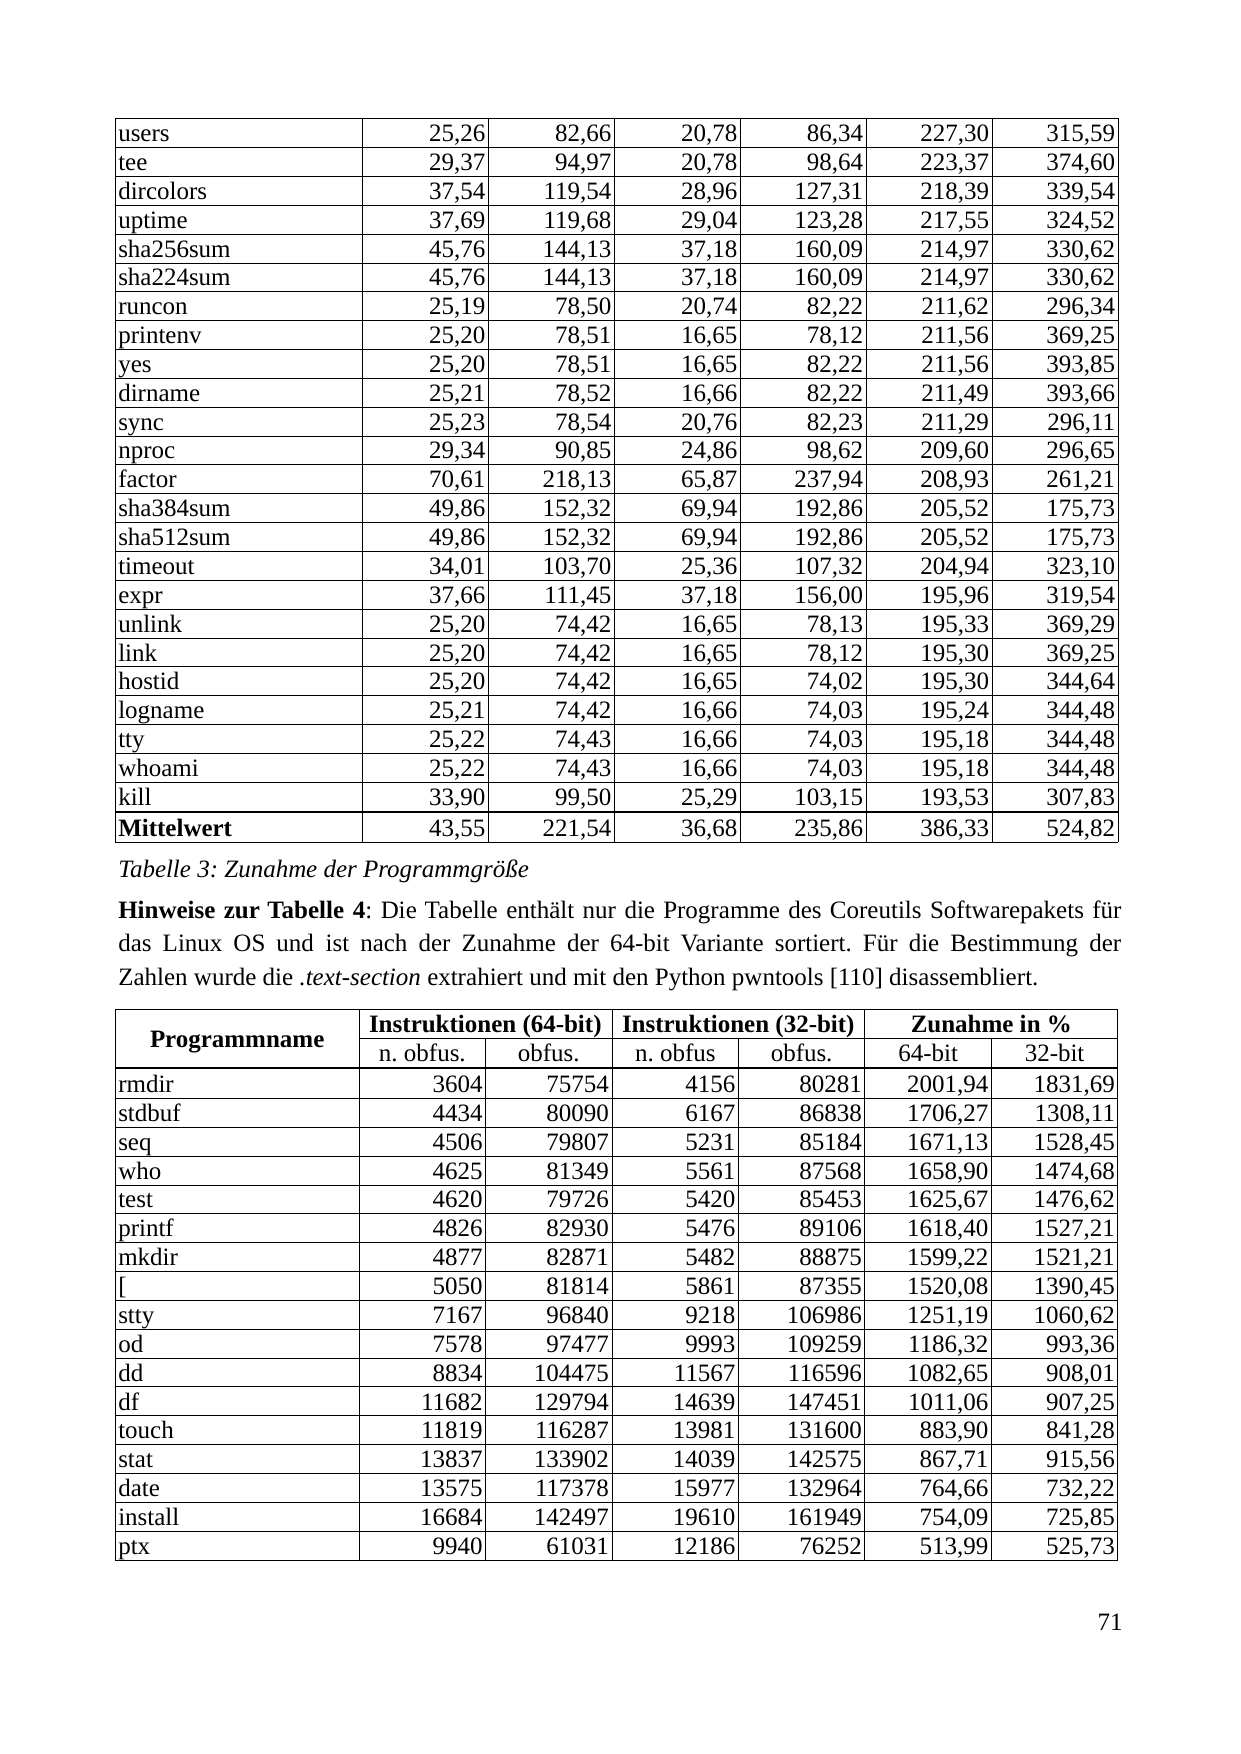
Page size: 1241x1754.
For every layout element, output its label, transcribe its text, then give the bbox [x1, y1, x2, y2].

table_cell 11682 [360, 1387, 485, 1415]
table_cell 147451 [739, 1387, 864, 1415]
table_cell 28,96 [615, 177, 740, 205]
table_cell 65,87 [615, 465, 740, 493]
table_cell 4434 [360, 1099, 485, 1127]
table_cell 82,22 [741, 379, 866, 407]
table_cell 218,39 [867, 177, 992, 205]
table_cell 37,69 [363, 206, 488, 233]
table_cell 841,28 [992, 1416, 1117, 1444]
table_cell dirname [116, 379, 362, 407]
table_cell 13575 [360, 1474, 485, 1502]
table_cell 330,62 [993, 264, 1118, 291]
table_cell expr [116, 581, 362, 609]
text Tabelle 3: Zunahme der Programmgröße [118, 854, 1122, 883]
table_cell 25,21 [363, 696, 488, 724]
table_cell 29,37 [363, 148, 488, 176]
table_cell 192,86 [741, 494, 866, 522]
table_cell 296,11 [993, 408, 1118, 436]
table_cell 96840 [486, 1301, 612, 1329]
table_cell 3604 [360, 1069, 485, 1098]
table_cell 43,55 [363, 813, 488, 842]
table_cell 132964 [739, 1474, 864, 1502]
table_cell 25,21 [363, 379, 488, 407]
table_cell 195,96 [867, 581, 992, 609]
table_cell 5231 [613, 1128, 738, 1156]
table_cell 69,94 [615, 494, 740, 522]
table_cell 25,23 [363, 408, 488, 436]
table_cell 20,74 [615, 292, 740, 320]
table_cell 193,53 [867, 783, 992, 811]
table_cell 33,90 [363, 783, 488, 811]
table_cell 82930 [486, 1214, 612, 1242]
table_cell 214,97 [867, 235, 992, 262]
table_cell 116287 [486, 1416, 612, 1444]
table_cell link [116, 639, 362, 666]
table_cell 16684 [360, 1503, 485, 1531]
table_cell 211,49 [867, 379, 992, 407]
table_cell 87355 [739, 1272, 864, 1300]
table_cell 49,86 [363, 523, 488, 551]
table_cell runcon [116, 292, 362, 320]
table_cell 6167 [613, 1099, 738, 1127]
table_cell 129794 [486, 1387, 612, 1415]
table_cell 324,52 [993, 206, 1118, 233]
table_cell 883,90 [865, 1416, 991, 1444]
table_cell 195,24 [867, 696, 992, 724]
table_cell touch [116, 1416, 359, 1444]
table_cell 85453 [739, 1186, 864, 1213]
table_cell 78,13 [741, 610, 866, 637]
table_cell stdbuf [116, 1099, 359, 1127]
table_cell 217,55 [867, 206, 992, 233]
table_cell 45,76 [363, 235, 488, 262]
table_cell 64-bit [865, 1039, 991, 1067]
table_header Zunahme in % [865, 1010, 1117, 1038]
table_cell nproc [116, 437, 362, 464]
table_cell 109259 [739, 1330, 864, 1358]
table_cell 144,13 [489, 235, 614, 262]
table_cell 81349 [486, 1157, 612, 1184]
table_cell 131600 [739, 1416, 864, 1444]
table_cell 4877 [360, 1243, 485, 1271]
table_cell 80090 [486, 1099, 612, 1127]
table_cell n. obfus. [360, 1039, 485, 1067]
table_cell 152,32 [489, 494, 614, 522]
table_cell 13837 [360, 1445, 485, 1473]
table_cell 116596 [739, 1359, 864, 1386]
table_cell 78,51 [489, 321, 614, 349]
table_cell 4826 [360, 1214, 485, 1242]
table_cell 160,09 [741, 264, 866, 291]
table_cell 78,12 [741, 639, 866, 666]
table_cell printf [116, 1214, 359, 1242]
table_cell 195,30 [867, 667, 992, 695]
table_cell 344,48 [993, 696, 1118, 724]
table_cell 993,36 [992, 1330, 1117, 1358]
table_cell 1390,45 [992, 1272, 1117, 1300]
table_cell 214,97 [867, 264, 992, 291]
table_cell 99,50 [489, 783, 614, 811]
table_cell timeout [116, 552, 362, 580]
table_cell 25,19 [363, 292, 488, 320]
table_cell factor [116, 465, 362, 493]
table_cell 74,43 [489, 725, 614, 753]
table_cell 319,54 [993, 581, 1118, 609]
table_cell 5561 [613, 1157, 738, 1184]
table_cell 211,56 [867, 350, 992, 378]
table_cell 211,29 [867, 408, 992, 436]
table_cell 25,36 [615, 552, 740, 580]
table_cell 107,32 [741, 552, 866, 580]
table_cell 175,73 [993, 523, 1118, 551]
table_cell ptx [116, 1532, 359, 1559]
table_cell 11567 [613, 1359, 738, 1386]
table_cell 70,61 [363, 465, 488, 493]
table_cell 78,12 [741, 321, 866, 349]
table_cell n. obfus [613, 1039, 738, 1067]
table_cell 20,78 [615, 119, 740, 147]
table_cell od [116, 1330, 359, 1358]
table_cell 160,09 [741, 235, 866, 262]
table_cell whoami [116, 754, 362, 782]
table_cell obfus. [486, 1039, 612, 1067]
table_cell 86,34 [741, 119, 866, 147]
table_cell 13981 [613, 1416, 738, 1444]
table_cell 25,29 [615, 783, 740, 811]
table_cell 74,03 [741, 696, 866, 724]
table_cell 16,65 [615, 350, 740, 378]
table_cell 4156 [613, 1069, 738, 1098]
table_cell 2001,94 [865, 1069, 991, 1098]
table_cell 123,28 [741, 206, 866, 233]
table_cell seq [116, 1128, 359, 1156]
table_cell 82,22 [741, 350, 866, 378]
table_cell 78,50 [489, 292, 614, 320]
table_cell 79726 [486, 1186, 612, 1213]
table_cell 1308,11 [992, 1099, 1117, 1127]
table_cell 119,68 [489, 206, 614, 233]
table_cell 25,20 [363, 610, 488, 637]
table_cell 34,01 [363, 552, 488, 580]
table_cell 211,56 [867, 321, 992, 349]
table_cell 82,66 [489, 119, 614, 147]
table_cell 16,65 [615, 321, 740, 349]
table_cell 1671,13 [865, 1128, 991, 1156]
table_cell 7578 [360, 1330, 485, 1358]
table_cell 8834 [360, 1359, 485, 1386]
table_cell 524,82 [993, 813, 1118, 842]
table_cell 16,66 [615, 754, 740, 782]
table_cell 393,66 [993, 379, 1118, 407]
table_cell 1706,27 [865, 1099, 991, 1127]
table_cell 261,21 [993, 465, 1118, 493]
table_cell 133902 [486, 1445, 612, 1473]
table_header Programmname [116, 1010, 359, 1067]
table_cell 1521,21 [992, 1243, 1117, 1271]
table_cell 867,71 [865, 1445, 991, 1473]
table_cell 5420 [613, 1186, 738, 1213]
table_cell 152,32 [489, 523, 614, 551]
table_cell 79807 [486, 1128, 612, 1156]
table_cell 369,25 [993, 639, 1118, 666]
table_cell 4620 [360, 1186, 485, 1213]
table_cell 223,37 [867, 148, 992, 176]
table_cell 235,86 [741, 813, 866, 842]
table_cell 94,97 [489, 148, 614, 176]
table_cell 195,33 [867, 610, 992, 637]
table_cell 117378 [486, 1474, 612, 1502]
table_cell 175,73 [993, 494, 1118, 522]
table_cell sha256sum [116, 235, 362, 262]
table_cell 525,73 [992, 1532, 1117, 1559]
table_cell sha224sum [116, 264, 362, 291]
table_cell 74,02 [741, 667, 866, 695]
table_cell 16,65 [615, 639, 740, 666]
table_cell 205,52 [867, 523, 992, 551]
table_cell 386,33 [867, 813, 992, 842]
table_cell 237,94 [741, 465, 866, 493]
table_cell 16,66 [615, 696, 740, 724]
table_cell 1831,69 [992, 1069, 1117, 1098]
table_cell df [116, 1387, 359, 1415]
table_cell 1186,32 [865, 1330, 991, 1358]
table_cell 192,86 [741, 523, 866, 551]
table_cell 208,93 [867, 465, 992, 493]
table_cell 82871 [486, 1243, 612, 1271]
table_cell 98,64 [741, 148, 866, 176]
table_cell 195,30 [867, 639, 992, 666]
table_cell 32-bit [992, 1039, 1117, 1067]
table_cell 142497 [486, 1503, 612, 1531]
table_cell 1476,62 [992, 1186, 1117, 1213]
table_cell Mittelwert [116, 813, 362, 842]
text Hinweise zur Tabelle 4: Die Tabelle enthält nur die Programme des Coreutils Softwarepakets für das Linux OS und ist nach der Zunahme der 64-bit Variante sortiert. Für die Bestimmung der Zahlen wurde die .text-section extrahiert und mit den Python pwntools [110] disassembliert. [118, 896, 1122, 990]
table_cell 78,54 [489, 408, 614, 436]
table_cell 344,48 [993, 725, 1118, 753]
table_cell stat [116, 1445, 359, 1473]
table_cell 14039 [613, 1445, 738, 1473]
table_cell sync [116, 408, 362, 436]
table_cell [ [116, 1272, 359, 1300]
table_cell 25,22 [363, 754, 488, 782]
table_cell 1527,21 [992, 1214, 1117, 1242]
table_cell 915,56 [992, 1445, 1117, 1473]
table_cell 16,66 [615, 379, 740, 407]
table_cell 37,18 [615, 264, 740, 291]
table_cell 74,03 [741, 725, 866, 753]
table_cell 7167 [360, 1301, 485, 1329]
table_cell who [116, 1157, 359, 1184]
table_cell unlink [116, 610, 362, 637]
table_cell 85184 [739, 1128, 864, 1156]
table_cell 908,01 [992, 1359, 1117, 1386]
table_cell 75754 [486, 1069, 612, 1098]
table_cell 1528,45 [992, 1128, 1117, 1156]
table_cell tee [116, 148, 362, 176]
table_cell kill [116, 783, 362, 811]
table_cell date [116, 1474, 359, 1502]
table_cell 296,34 [993, 292, 1118, 320]
table_cell 205,52 [867, 494, 992, 522]
table_cell 119,54 [489, 177, 614, 205]
table_cell 393,85 [993, 350, 1118, 378]
table_header Instruktionen (32-bit) [613, 1010, 864, 1038]
table_cell 80281 [739, 1069, 864, 1098]
table_cell 725,85 [992, 1503, 1117, 1531]
table_cell 195,18 [867, 725, 992, 753]
table_cell 82,23 [741, 408, 866, 436]
table_cell 344,64 [993, 667, 1118, 695]
table_cell 1251,19 [865, 1301, 991, 1329]
table_cell 9993 [613, 1330, 738, 1358]
table_cell 204,94 [867, 552, 992, 580]
table_cell install [116, 1503, 359, 1531]
table_cell 1618,40 [865, 1214, 991, 1242]
table_cell 49,86 [363, 494, 488, 522]
table_cell 221,54 [489, 813, 614, 842]
table_cell 74,43 [489, 754, 614, 782]
table_cell 103,70 [489, 552, 614, 580]
table_cell 344,48 [993, 754, 1118, 782]
table_cell obfus. [739, 1039, 864, 1067]
table_cell 106986 [739, 1301, 864, 1329]
table_cell 374,60 [993, 148, 1118, 176]
table_cell test [116, 1186, 359, 1213]
table_cell 1520,08 [865, 1272, 991, 1300]
table_cell 16,66 [615, 725, 740, 753]
table_cell 111,45 [489, 581, 614, 609]
table_cell 97477 [486, 1330, 612, 1358]
table_cell 1474,68 [992, 1157, 1117, 1184]
table_cell 25,20 [363, 639, 488, 666]
table_cell 11819 [360, 1416, 485, 1444]
table_cell 16,65 [615, 667, 740, 695]
table_cell 14639 [613, 1387, 738, 1415]
table_cell 1599,22 [865, 1243, 991, 1271]
table_cell 195,18 [867, 754, 992, 782]
table_cell 209,60 [867, 437, 992, 464]
table_cell 36,68 [615, 813, 740, 842]
table_cell 1625,67 [865, 1186, 991, 1213]
table_cell 127,31 [741, 177, 866, 205]
table_cell 16,65 [615, 610, 740, 637]
table_cell 161949 [739, 1503, 864, 1531]
table_cell 227,30 [867, 119, 992, 147]
table_cell 156,00 [741, 581, 866, 609]
table_cell 37,54 [363, 177, 488, 205]
table_cell 37,18 [615, 581, 740, 609]
table_cell 103,15 [741, 783, 866, 811]
table_cell 5861 [613, 1272, 738, 1300]
table_cell 25,20 [363, 350, 488, 378]
table_cell 9218 [613, 1301, 738, 1329]
table_cell 37,66 [363, 581, 488, 609]
table_cell 78,52 [489, 379, 614, 407]
table_cell 315,59 [993, 119, 1118, 147]
table_cell dircolors [116, 177, 362, 205]
table_cell hostid [116, 667, 362, 695]
table_cell 25,20 [363, 321, 488, 349]
table_cell stty [116, 1301, 359, 1329]
table_cell 24,86 [615, 437, 740, 464]
table_cell 74,42 [489, 667, 614, 695]
table_cell 29,34 [363, 437, 488, 464]
table_cell 307,83 [993, 783, 1118, 811]
table_cell printenv [116, 321, 362, 349]
table_cell 37,18 [615, 235, 740, 262]
table_cell 61031 [486, 1532, 612, 1559]
table_cell 1011,06 [865, 1387, 991, 1415]
table_header Instruktionen (64-bit) [360, 1010, 612, 1038]
table_cell 15977 [613, 1474, 738, 1502]
table_cell 20,76 [615, 408, 740, 436]
table_cell 330,62 [993, 235, 1118, 262]
table_cell 74,42 [489, 696, 614, 724]
table_cell 76252 [739, 1532, 864, 1559]
table_cell 29,04 [615, 206, 740, 233]
table_cell 5482 [613, 1243, 738, 1271]
table_cell 4625 [360, 1157, 485, 1184]
table_cell 25,22 [363, 725, 488, 753]
table_cell 513,99 [865, 1532, 991, 1559]
table_cell 74,42 [489, 610, 614, 637]
table_cell 25,26 [363, 119, 488, 147]
table_cell 87568 [739, 1157, 864, 1184]
table_cell 764,66 [865, 1474, 991, 1502]
table_cell 296,65 [993, 437, 1118, 464]
table_cell 323,10 [993, 552, 1118, 580]
table_cell users [116, 119, 362, 147]
table_cell sha384sum [116, 494, 362, 522]
table_cell 369,25 [993, 321, 1118, 349]
table_cell 9940 [360, 1532, 485, 1559]
table_cell sha512sum [116, 523, 362, 551]
table_cell 69,94 [615, 523, 740, 551]
table_cell tty [116, 725, 362, 753]
table_cell 104475 [486, 1359, 612, 1386]
table_cell mkdir [116, 1243, 359, 1271]
table_cell 1060,62 [992, 1301, 1117, 1329]
table_cell 90,85 [489, 437, 614, 464]
table_cell 12186 [613, 1532, 738, 1559]
table_cell 211,62 [867, 292, 992, 320]
table_cell 74,03 [741, 754, 866, 782]
table_cell dd [116, 1359, 359, 1386]
table_cell 89106 [739, 1214, 864, 1242]
table_cell 369,29 [993, 610, 1118, 637]
table_cell 82,22 [741, 292, 866, 320]
table_cell yes [116, 350, 362, 378]
table_cell 88875 [739, 1243, 864, 1271]
table_cell 144,13 [489, 264, 614, 291]
table_cell 20,78 [615, 148, 740, 176]
table_cell 732,22 [992, 1474, 1117, 1502]
table_cell 86838 [739, 1099, 864, 1127]
table_cell 19610 [613, 1503, 738, 1531]
table_cell 78,51 [489, 350, 614, 378]
table_cell uptime [116, 206, 362, 233]
table_cell 907,25 [992, 1387, 1117, 1415]
table_cell 81814 [486, 1272, 612, 1300]
table_cell 142575 [739, 1445, 864, 1473]
table_cell 5050 [360, 1272, 485, 1300]
table_cell 4506 [360, 1128, 485, 1156]
table_cell 74,42 [489, 639, 614, 666]
table_cell 1082,65 [865, 1359, 991, 1386]
table_cell 339,54 [993, 177, 1118, 205]
table_cell 754,09 [865, 1503, 991, 1531]
table_cell logname [116, 696, 362, 724]
table_cell 5476 [613, 1214, 738, 1242]
table_cell rmdir [116, 1069, 359, 1098]
table_cell 98,62 [741, 437, 866, 464]
table_cell 218,13 [489, 465, 614, 493]
table_cell 45,76 [363, 264, 488, 291]
table_cell 1658,90 [865, 1157, 991, 1184]
table_cell 25,20 [363, 667, 488, 695]
